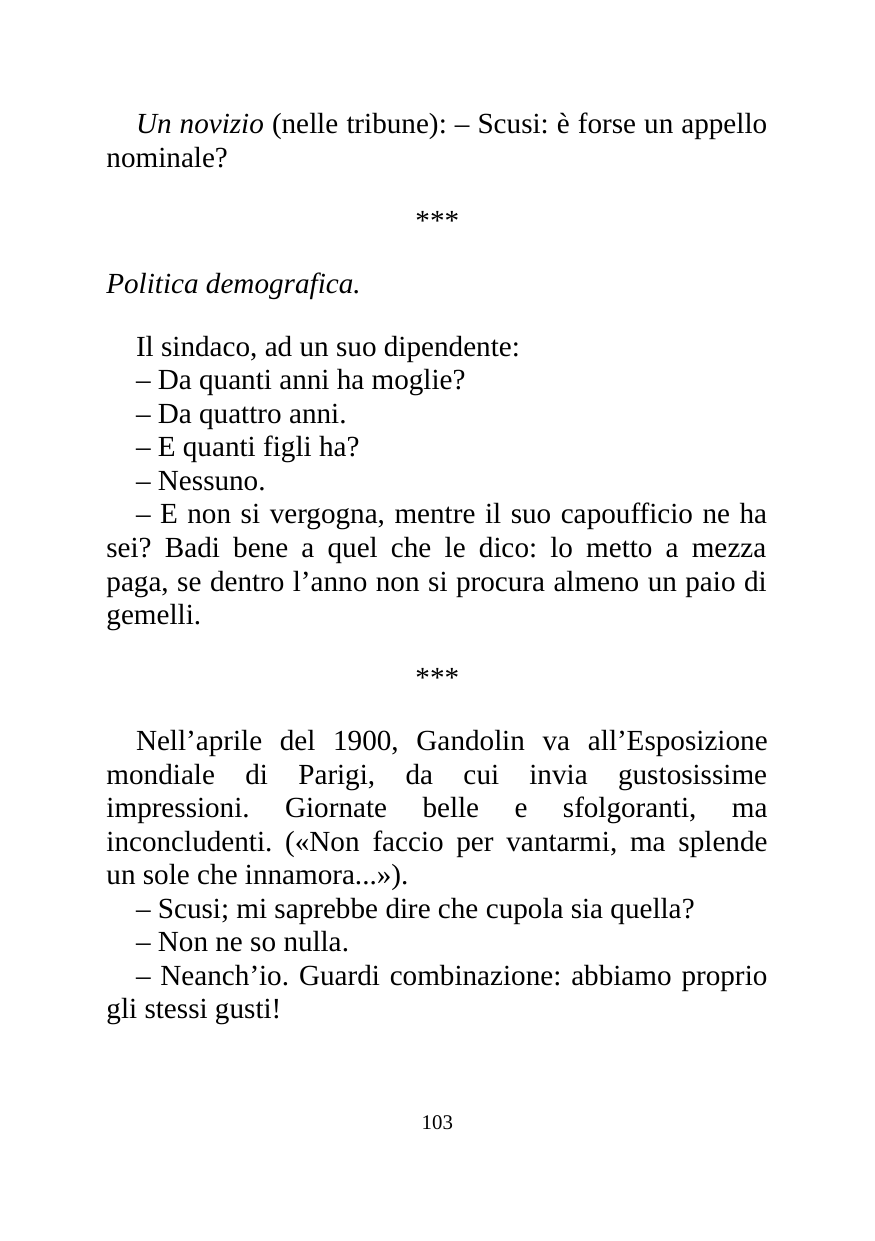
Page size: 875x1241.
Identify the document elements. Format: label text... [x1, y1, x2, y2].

text – E non si vergogna, mentre il suo capoufficio ne ha sei? Badi bene a quel che le dico: lo metto a mezza paga, se dentro l’anno non si procura almeno un paio di gemelli. [106, 497, 768, 631]
text – Non ne so nulla. [106, 924, 768, 958]
text – E quanti figli ha? [106, 429, 768, 463]
text – Nessuno. [106, 463, 768, 497]
text – Da quattro anni. [106, 396, 768, 429]
text Un novizio (nelle tribune): – Scusi: è forse un appello nominale? [106, 106, 768, 173]
text *** [106, 660, 768, 694]
text *** [106, 203, 768, 236]
text – Da quanti anni ha moglie? [106, 362, 768, 396]
text – Scusi; mi saprebbe dire che cupola sia quella? [106, 891, 768, 924]
text Nell’aprile del 1900, Gandolin va all’Esposizione mondiale di Parigi, da cui invia gustosissime impressioni. Giornate belle e sfolgoranti, ma inconcludenti. («Non faccio per vantarmi, ma splende un sole che innamora...»). [106, 723, 768, 891]
text Il sindaco, ad un suo dipendente: [106, 329, 768, 362]
text Politica demografica. [106, 266, 768, 299]
text – Neanch’io. Guardi combinazione: abbiamo proprio gli stessi gusti! [106, 958, 768, 1025]
